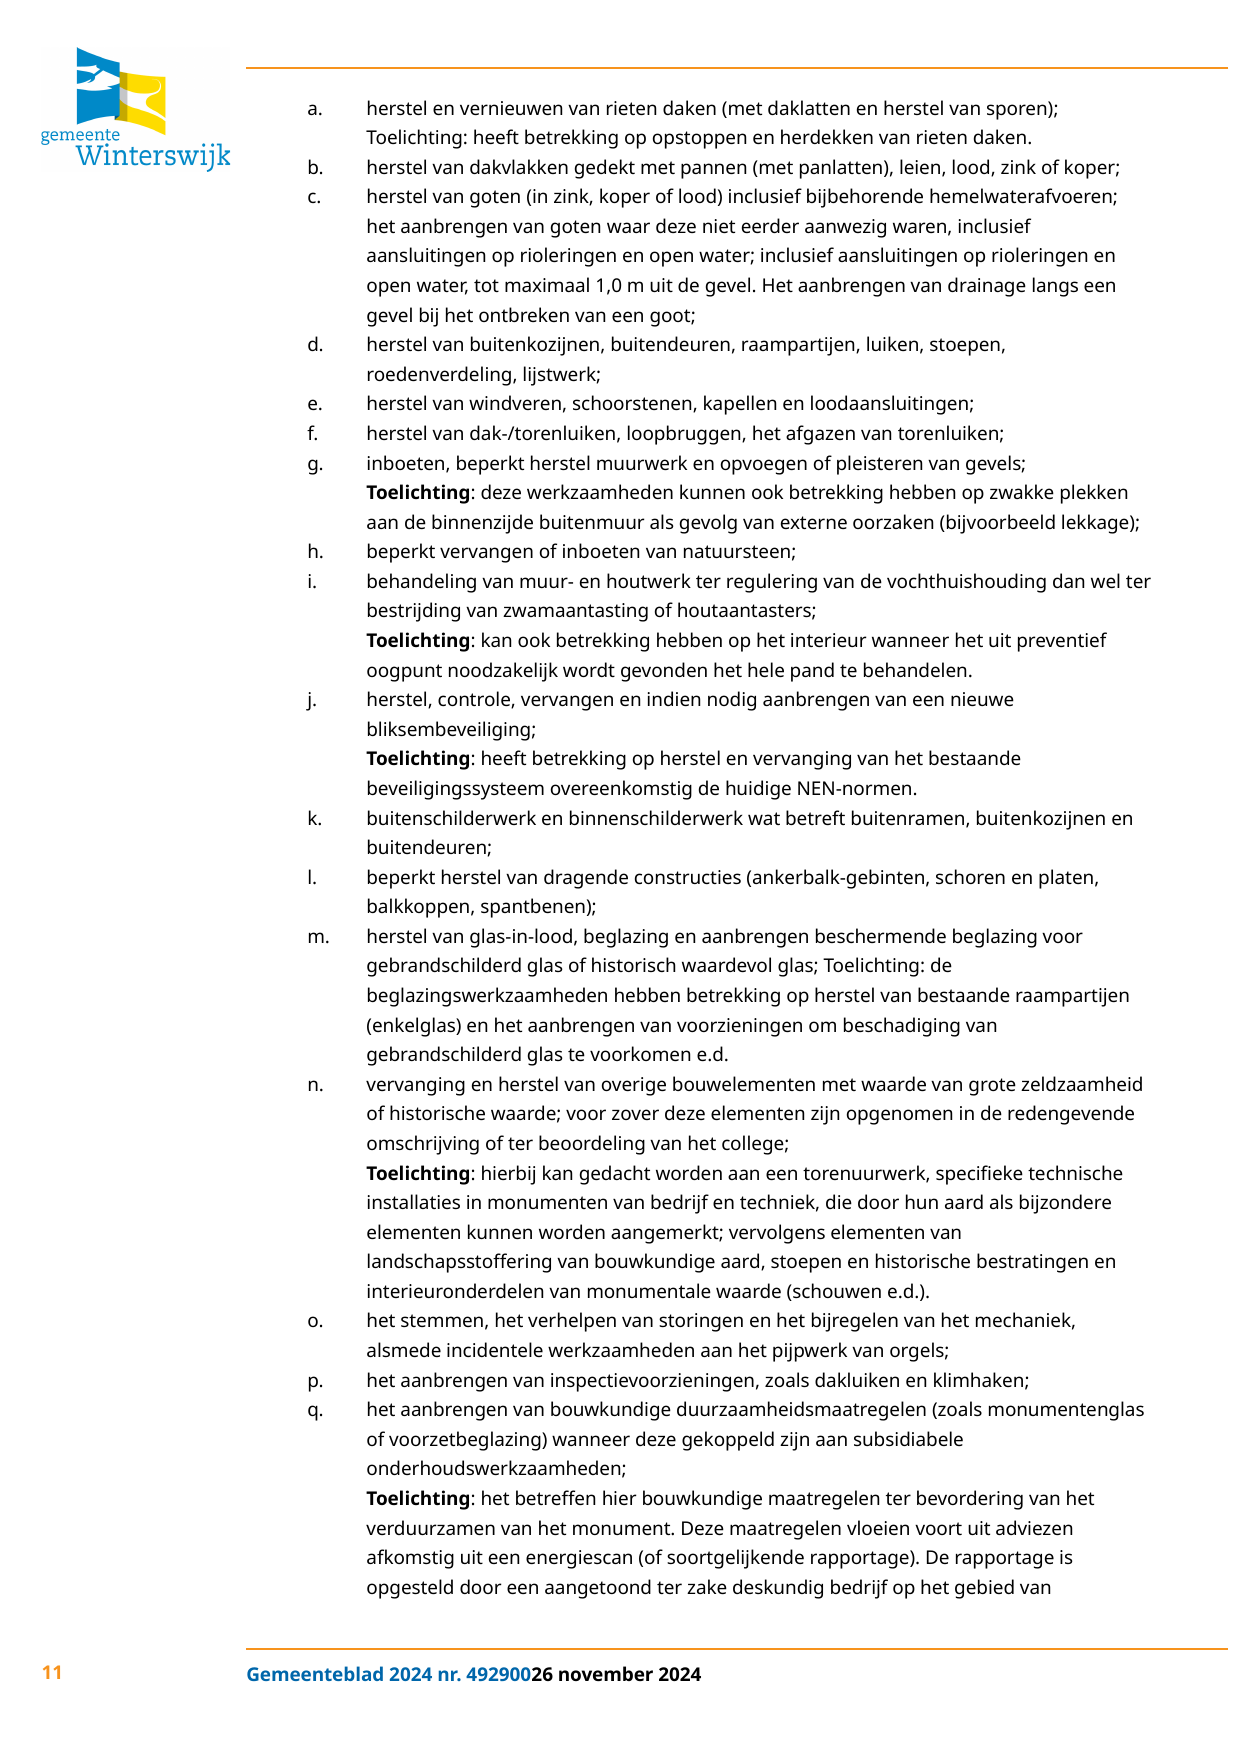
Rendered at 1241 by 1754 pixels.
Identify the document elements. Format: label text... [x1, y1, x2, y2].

list behandeling van muur- en houtwerk ter regulering van de vochthuishouding dan wel ter bestrijding van zwamaantasting of houtaantasters; [307, 568, 1152, 623]
list herstel, controle, vervangen en indien nodig aanbrengen van een nieuwe bliksembeveiliging; [307, 686, 1152, 742]
list herstel en vernieuwen van rieten daken (met daklatten en herstel van sporen); Toelichting: heeft betrekking op opstoppen en herdekken van rieten daken. [307, 95, 1152, 150]
list Toelichting: deze werkzaamheden kunnen ook betrekking hebben op zwakke plekken aan de binnenzijde buitenmuur als gevolg van externe oorzaken (bijvoorbeeld lekkage); [307, 479, 1152, 535]
list herstel van goten (in zink, koper of lood) inclusief bijbehorende hemelwaterafvoeren; het aanbrengen van goten waar deze niet eerder aanwezig waren, inclusief aansluitingen op rioleringen en open water; inclusief aansluitingen op rioleringen en open water, tot maximaal 1,0 m uit de gevel. Het aanbrengen van drainage langs een gevel bij het ontbreken van een goot; [307, 183, 1152, 328]
list het aanbrengen van bouwkundige duurzaamheidsmaatregelen (zoals monumentenglas of voorzetbeglazing) wanneer deze gekoppeld zijn aan subsidiabele onderhoudswerkzaamheden; [307, 1396, 1152, 1481]
list Toelichting: het betreffen hier bouwkundige maatregelen ter bevordering van het verduurzamen van het monument. Deze maatregelen vloeien voort uit adviezen afkomstig uit een energiescan (of soortgelijkende rapportage). De rapportage is opgesteld door een aangetoond ter zake deskundig bedrijf op het gebied van [307, 1485, 1152, 1600]
list Toelichting: hierbij kan gedacht worden aan een torenuurwerk, specifieke technische installaties in monumenten van bedrijf en techniek, die door hun aard als bijzondere elementen kunnen worden aangemerkt; vervolgens elementen van landschapsstoffering van bouwkundige aard, stoepen en historische bestratingen en interieuronderdelen van monumentale waarde (schouwen e.d.). [307, 1160, 1152, 1304]
list het stemmen, het verhelpen van storingen en het bijregelen van het mechaniek, alsmede incidentele werkzaamheden aan het pijpwerk van orgels; [307, 1308, 1152, 1363]
list Toelichting: heeft betrekking op herstel en vervanging van het bestaande beveiligingssysteem overeenkomstig de huidige NEN-normen. [307, 746, 1152, 801]
list beperkt herstel van dragende constructies (ankerbalk-gebinten, schoren en platen, balkkoppen, spantbenen); [307, 864, 1152, 919]
list het aanbrengen van inspectievoorzieningen, zoals dakluiken en klimhaken; [307, 1367, 1152, 1393]
list herstel van windveren, schoorstenen, kapellen en loodaansluitingen; [307, 391, 1152, 416]
list Toelichting: kan ook betrekking hebben op het interieur wanneer het uit preventief oogpunt noodzakelijk wordt gevonden het hele pand te behandelen. [307, 627, 1152, 683]
list buitenschilderwerk en binnenschilderwerk wat betreft buitenramen, buitenkozijnen en buitendeuren; [307, 805, 1152, 860]
list herstel van glas-in-lood, beglazing en aanbrengen beschermende beglazing voor gebrandschilderd glas of historisch waardevol glas; Toelichting: de beglazingswerkzaamheden hebben betrekking op herstel van bestaande raampartijen (enkelglas) en het aanbrengen van voorzieningen om beschadiging van gebrandschilderd glas te voorkomen e.d. [307, 923, 1152, 1067]
list herstel van dak-/torenluiken, loopbruggen, het afgazen van torenluiken; [307, 420, 1152, 446]
list herstel van buitenkozijnen, buitendeuren, raampartijen, luiken, stoepen, roedenverdeling, lijstwerk; [307, 331, 1152, 387]
list herstel van dakvlakken gedekt met pannen (met panlatten), leien, lood, zink of koper; [307, 154, 1152, 180]
list beperkt vervangen of inboeten van natuursteen; [307, 538, 1152, 564]
picture [41, 47, 231, 172]
picture [225, 153, 231, 162]
list inboeten, beperkt herstel muurwerk en opvoegen of pleisteren van gevels; [307, 450, 1152, 476]
list vervanging en herstel van overige bouwelementen met waarde van grote zeldzaamheid of historische waarde; voor zover deze elementen zijn opgenomen in de redengevende omschrijving of ter beoordeling van het college; [307, 1071, 1152, 1156]
